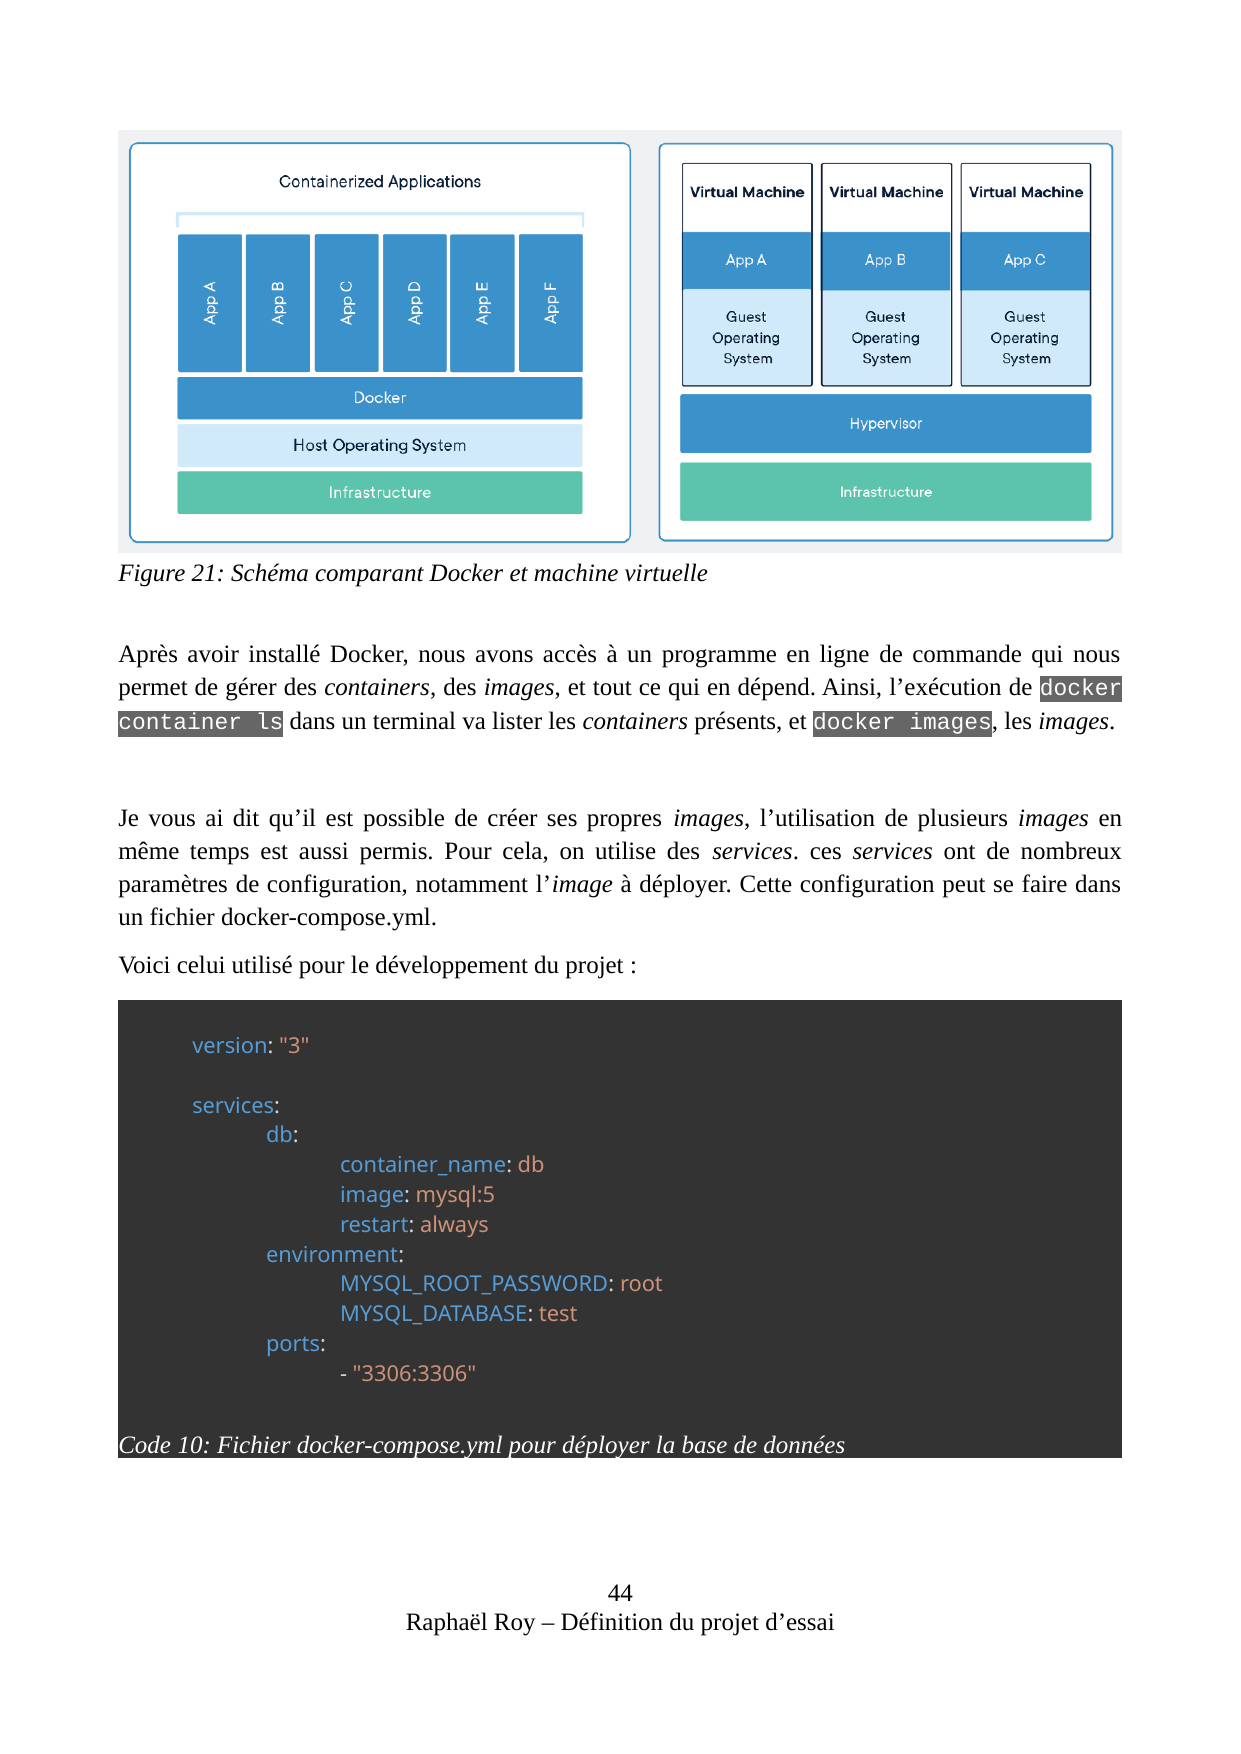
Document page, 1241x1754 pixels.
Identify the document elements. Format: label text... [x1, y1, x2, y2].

text ports: [118, 1328, 1122, 1358]
text services: [118, 1089, 1122, 1119]
text Code 10: Fichier docker-compose.yml pour déployer la base de données [118, 1430, 1122, 1458]
picture [118, 130, 1123, 553]
text Voici celui utilisé pour le développement du projet : [118, 950, 1122, 979]
text Je vous ai dit qu’il est possible de créer ses propres images, l’utilisation de plusieurs images en même temps est aussi permis. Pour cela, on utilise des services. ces services ont de nombreux paramètres de configuration, notamment l’image à déployer. Cette configuration peut se faire dans un fichier docker-compose.yml. [118, 803, 1122, 931]
text version: "3" [118, 1030, 1122, 1060]
text Figure 21: Schéma comparant Docker et machine virtuelle [118, 553, 1122, 587]
text container_name: db [118, 1149, 1122, 1179]
text MYSQL_ROOT_PASSWORD: root [118, 1268, 1122, 1298]
text - "3306:3306" [118, 1358, 1122, 1387]
text image: mysql:5 [118, 1179, 1122, 1209]
text environment: [118, 1238, 1122, 1268]
text db: [118, 1119, 1122, 1149]
text restart: always [118, 1209, 1122, 1238]
text MYSQL_DATABASE: test [118, 1298, 1122, 1328]
text Après avoir installé Docker, nous avons accès à un programme en ligne de commande qui nous permet de gérer des containers, des images, et tout ce qui en dépend. Ainsi, l’exécution de docker container ls dans un terminal va lister les containers présents, et docker images, les images. [118, 639, 1122, 737]
